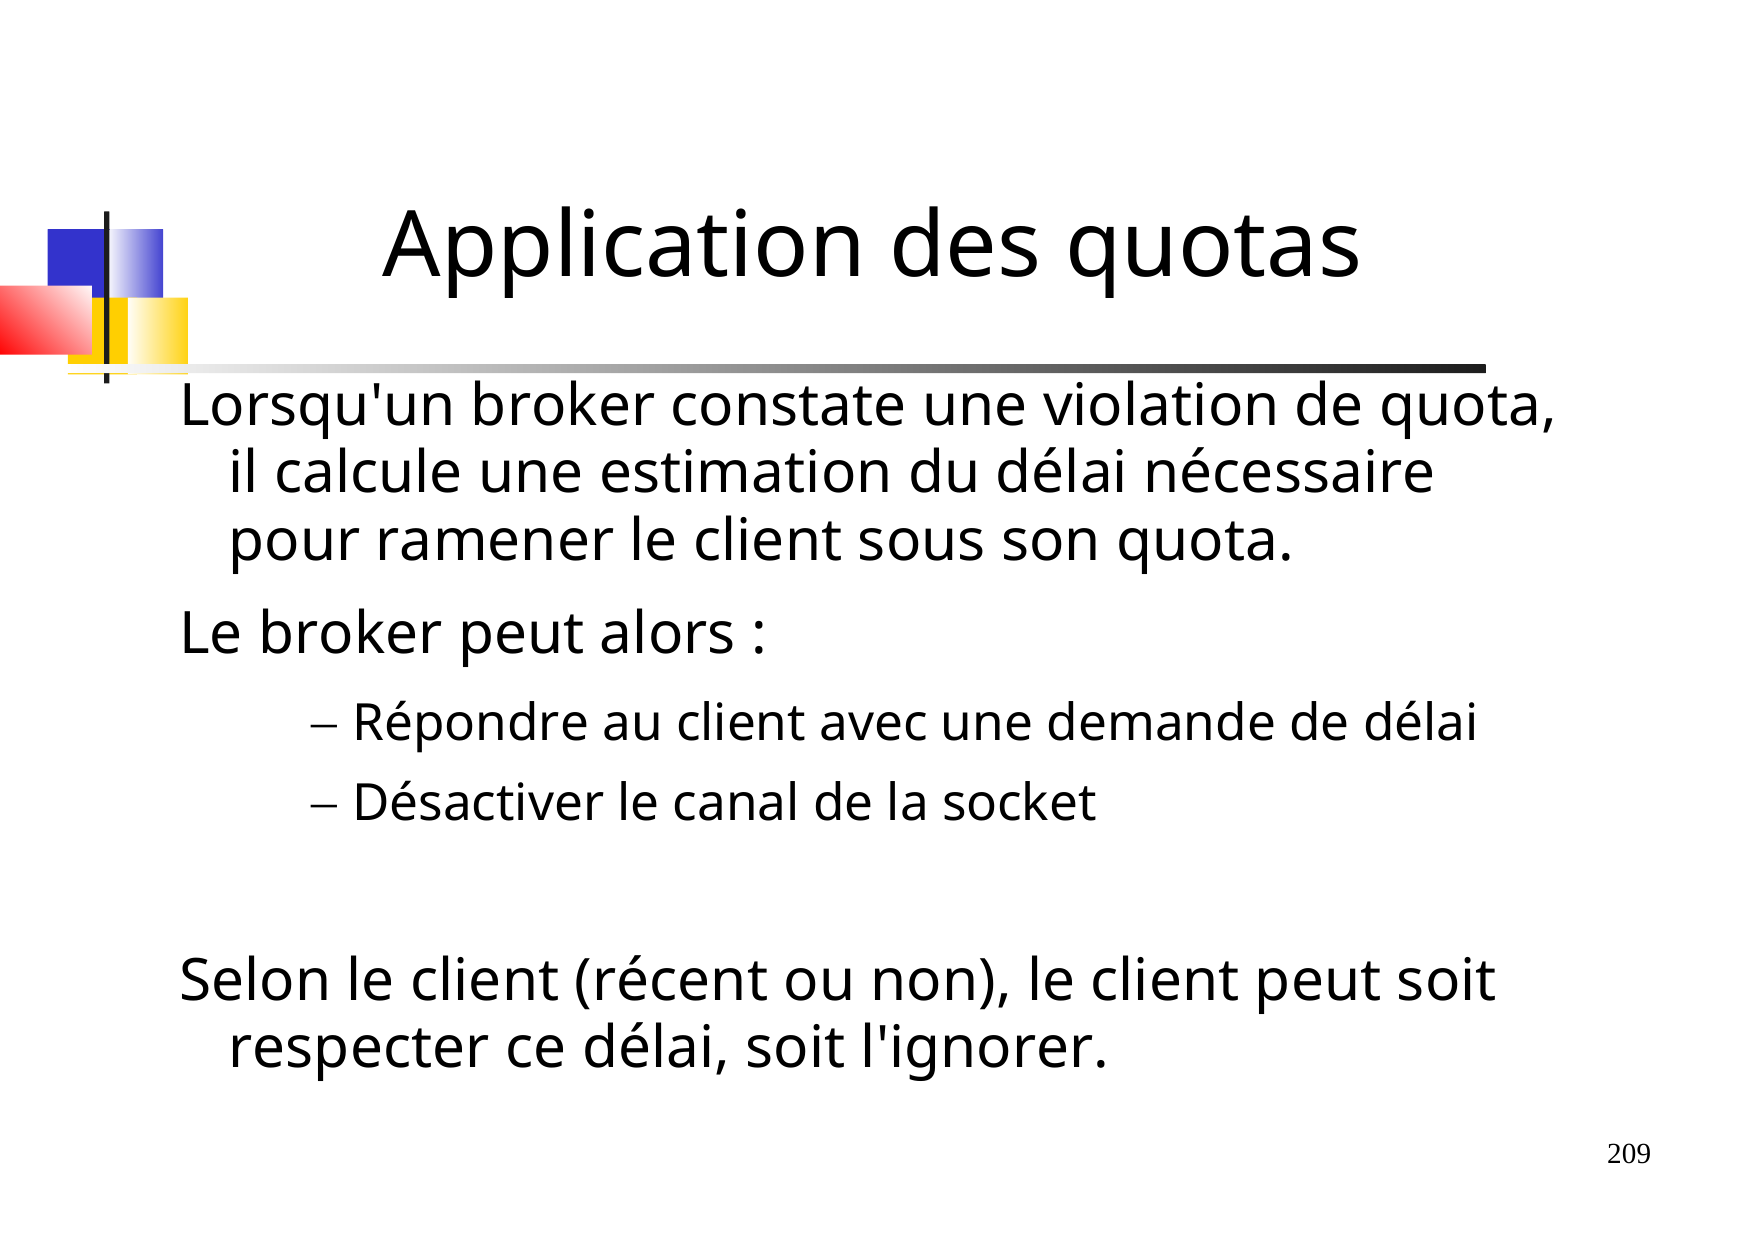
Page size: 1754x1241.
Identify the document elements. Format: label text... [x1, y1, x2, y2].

title Application des quotas [179, 139, 1567, 351]
list Lorsqu'un broker constate une violation de quota, il calcule une estimation du délai nécessaire pour ramener le client sous son quota. Le broker peut alors : Répondre au client avec une demande de délai Désactiver le canal de la socket Selon le client (récent ou non), le client peut soit respecter ce délai, soit l'ignorer. [179, 371, 1567, 1091]
